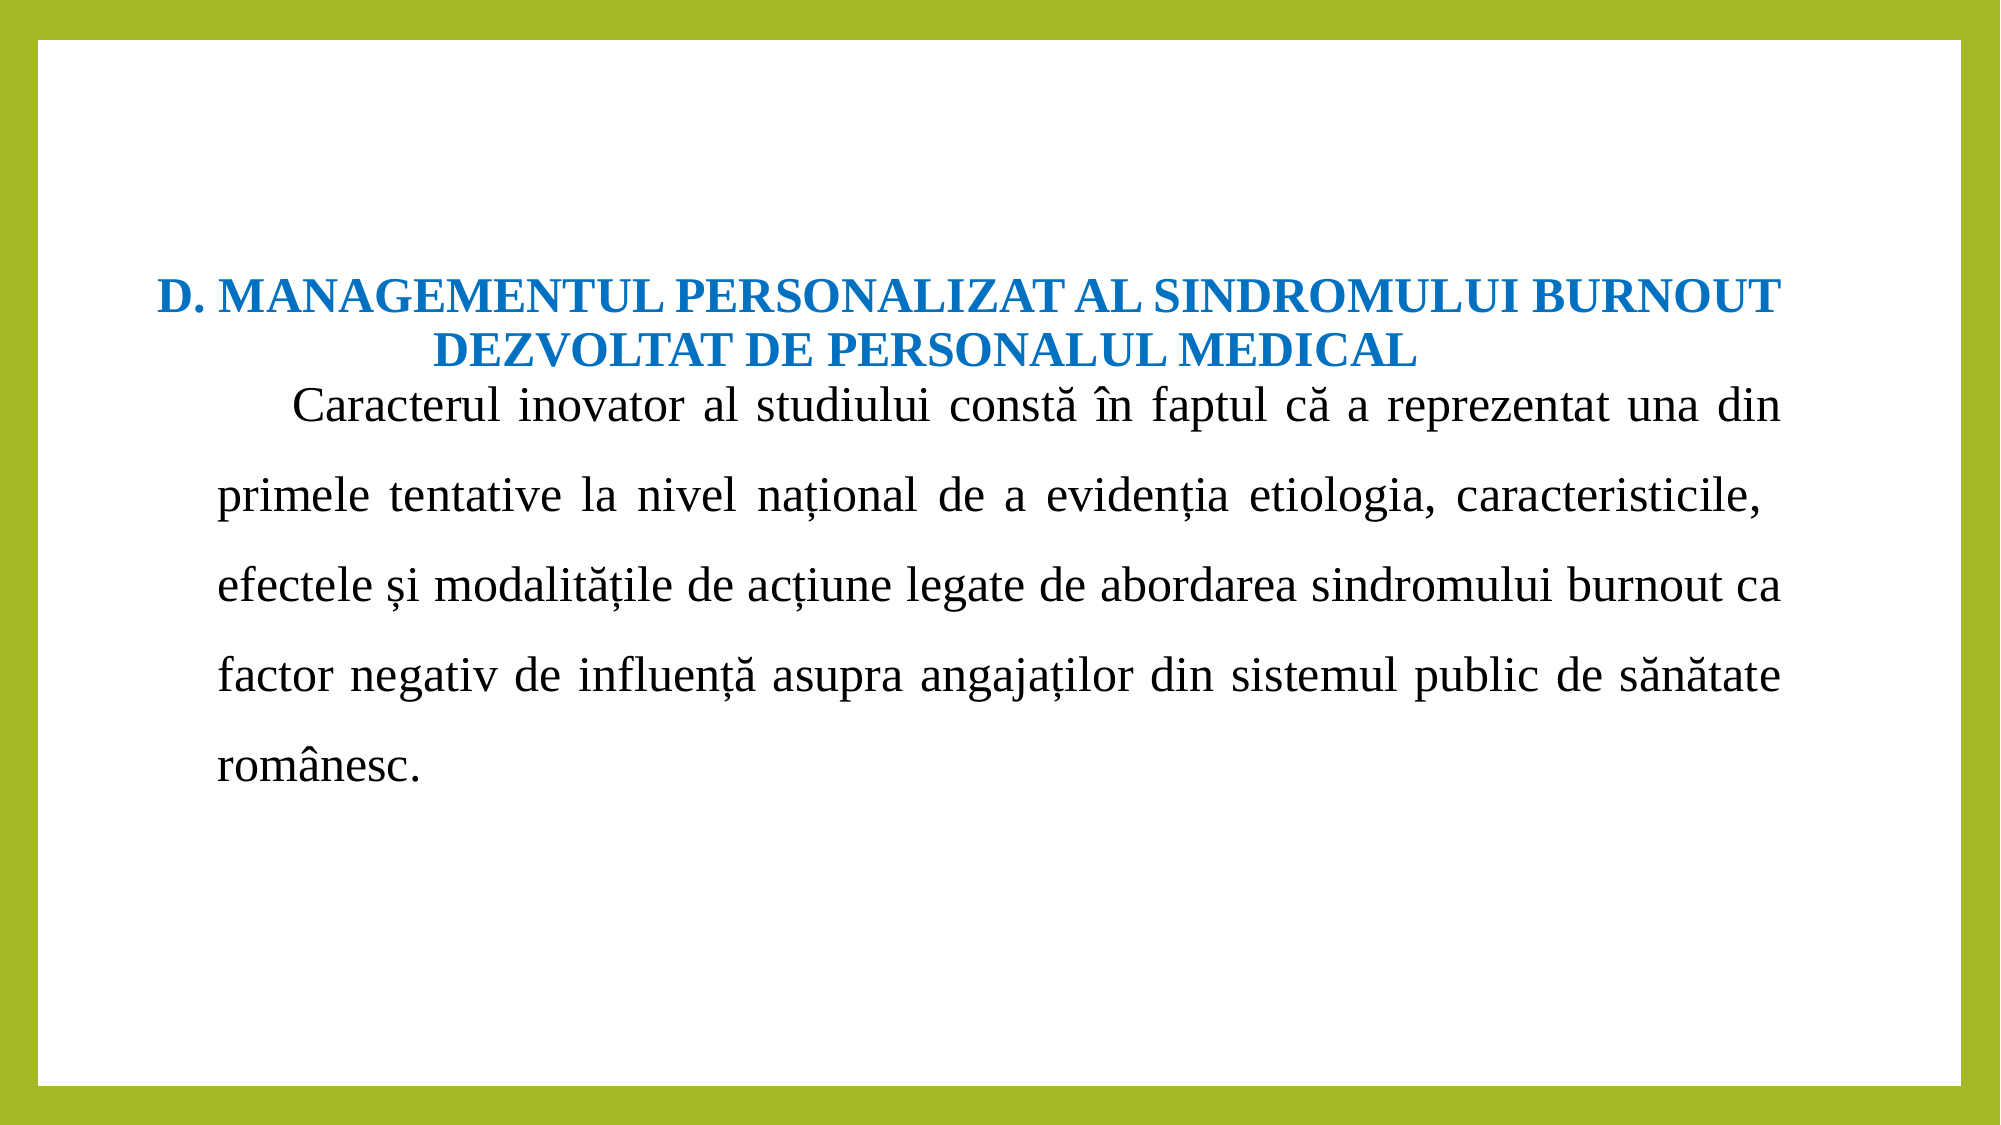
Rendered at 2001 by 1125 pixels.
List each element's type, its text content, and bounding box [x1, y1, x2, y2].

list Caracterul inovator al studiului constă în faptul că a reprezentat una din primele tentative la nivel național de a evidenția etiologia, caracteristicile, efectele și modalitățile de acțiune legate de abordarea sindromului burnout ca factor negativ de influență asupra angajaților din sistemul public de sănătate românesc. [187, 244, 1808, 1059]
title D. MANAGEMENTUL PERSONALIZAT AL SINDROMULUI BURNOUT DEZVOLTAT DE PERSONALUL MEDICAL [142, 99, 1863, 323]
